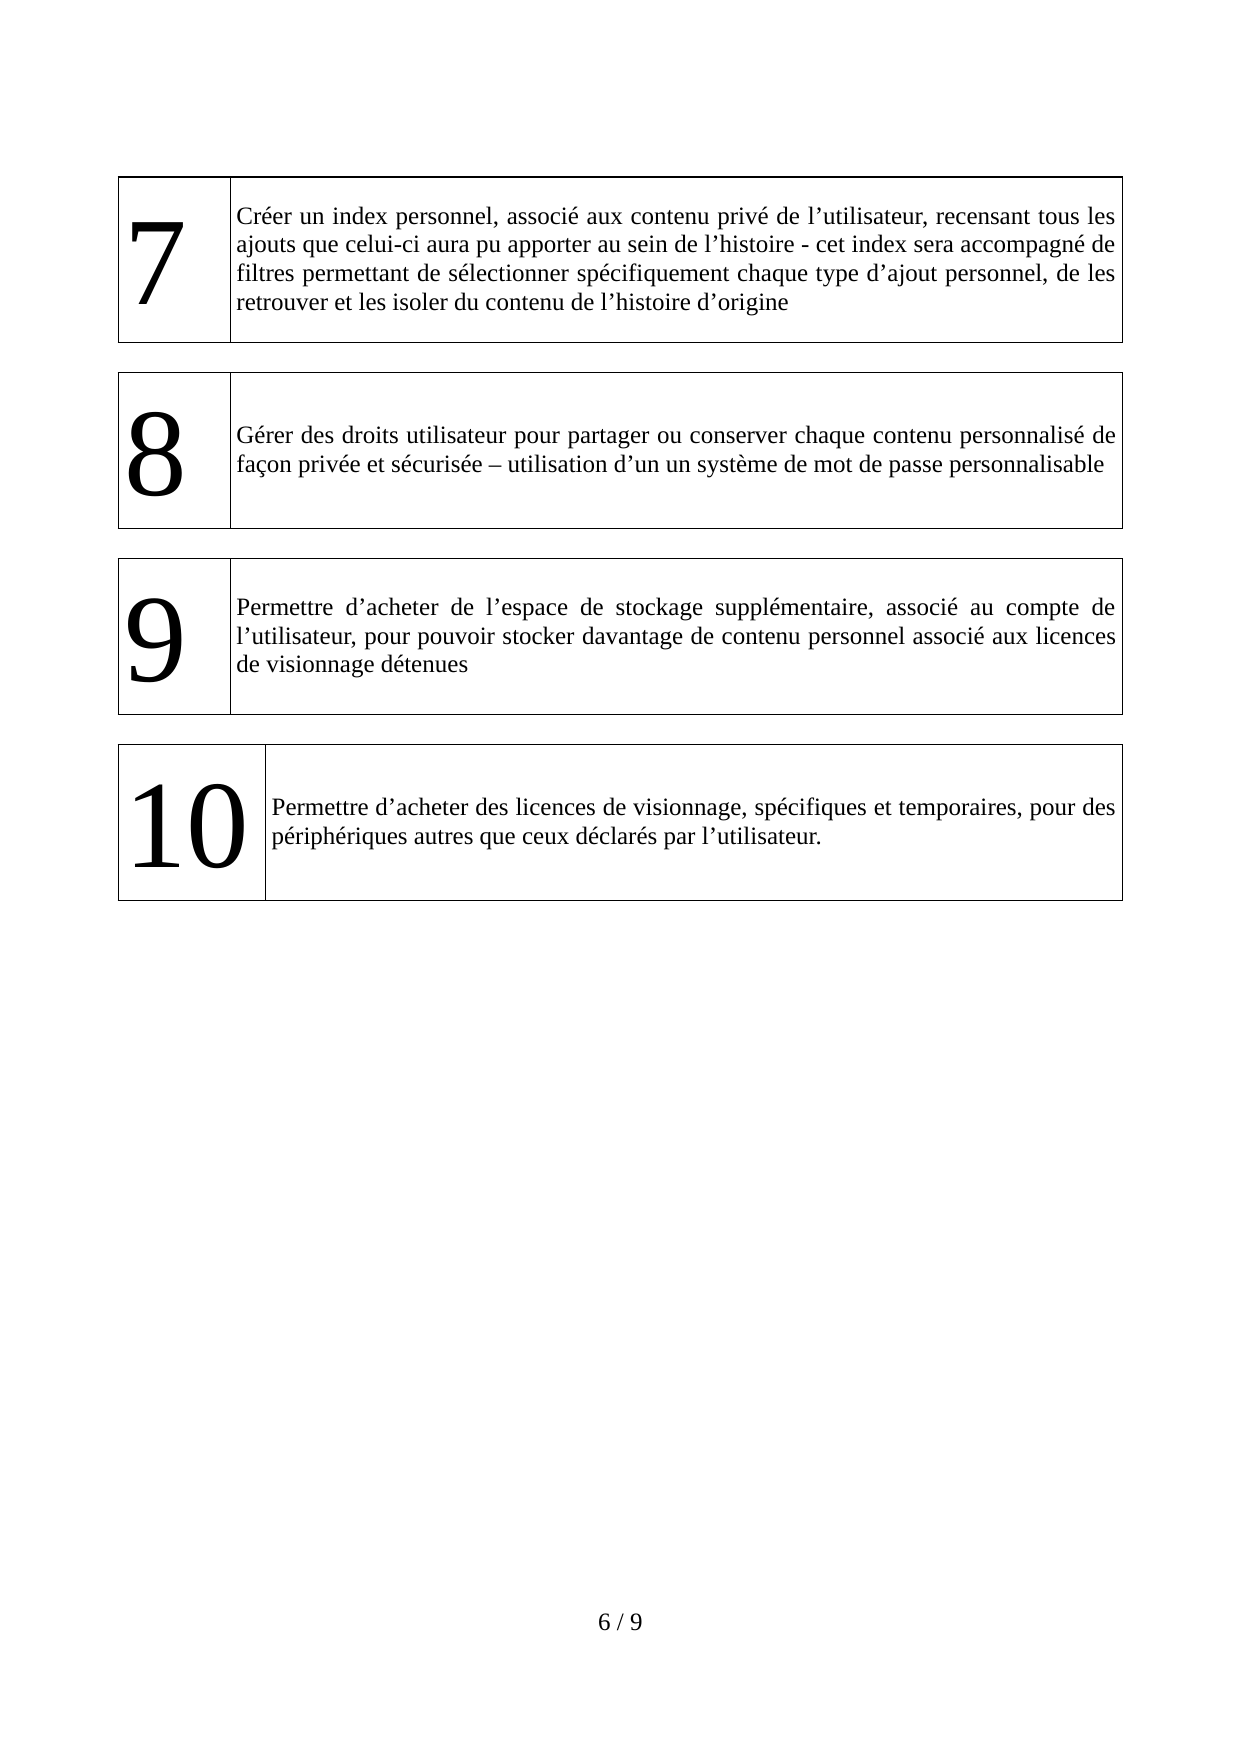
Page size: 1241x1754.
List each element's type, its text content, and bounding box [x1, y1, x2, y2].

table_header Permettre d’acheter des licences de visionnage, spécifiques et temporaires, pour des périphériques autres que ceux déclarés par l’utilisateur. [266, 745, 1122, 900]
table_header Permettre d’acheter de l’espace de stockage supplémentaire, associé au compte de l’utilisateur, pour pouvoir stocker davantage de contenu personnel associé aux licences de visionnage détenues [231, 559, 1122, 714]
table_header 7 [119, 178, 230, 342]
table_header 9 [119, 559, 230, 714]
table_header 8 [119, 373, 230, 528]
table_header Gérer des droits utilisateur pour partager ou conserver chaque contenu personnalisé de façon privée et sécurisée – utilisation d’un un système de mot de passe personnalisable [231, 373, 1122, 528]
table_header Créer un index personnel, associé aux contenu privé de l’utilisateur, recensant tous les ajouts que celui-ci aura pu apporter au sein de l’histoire - cet index sera accompagné de filtres permettant de sélectionner spécifiquement chaque type d’ajout personnel, de les retrouver et les isoler du contenu de l’histoire d’origine [231, 178, 1122, 342]
table_header 10 [119, 745, 265, 900]
